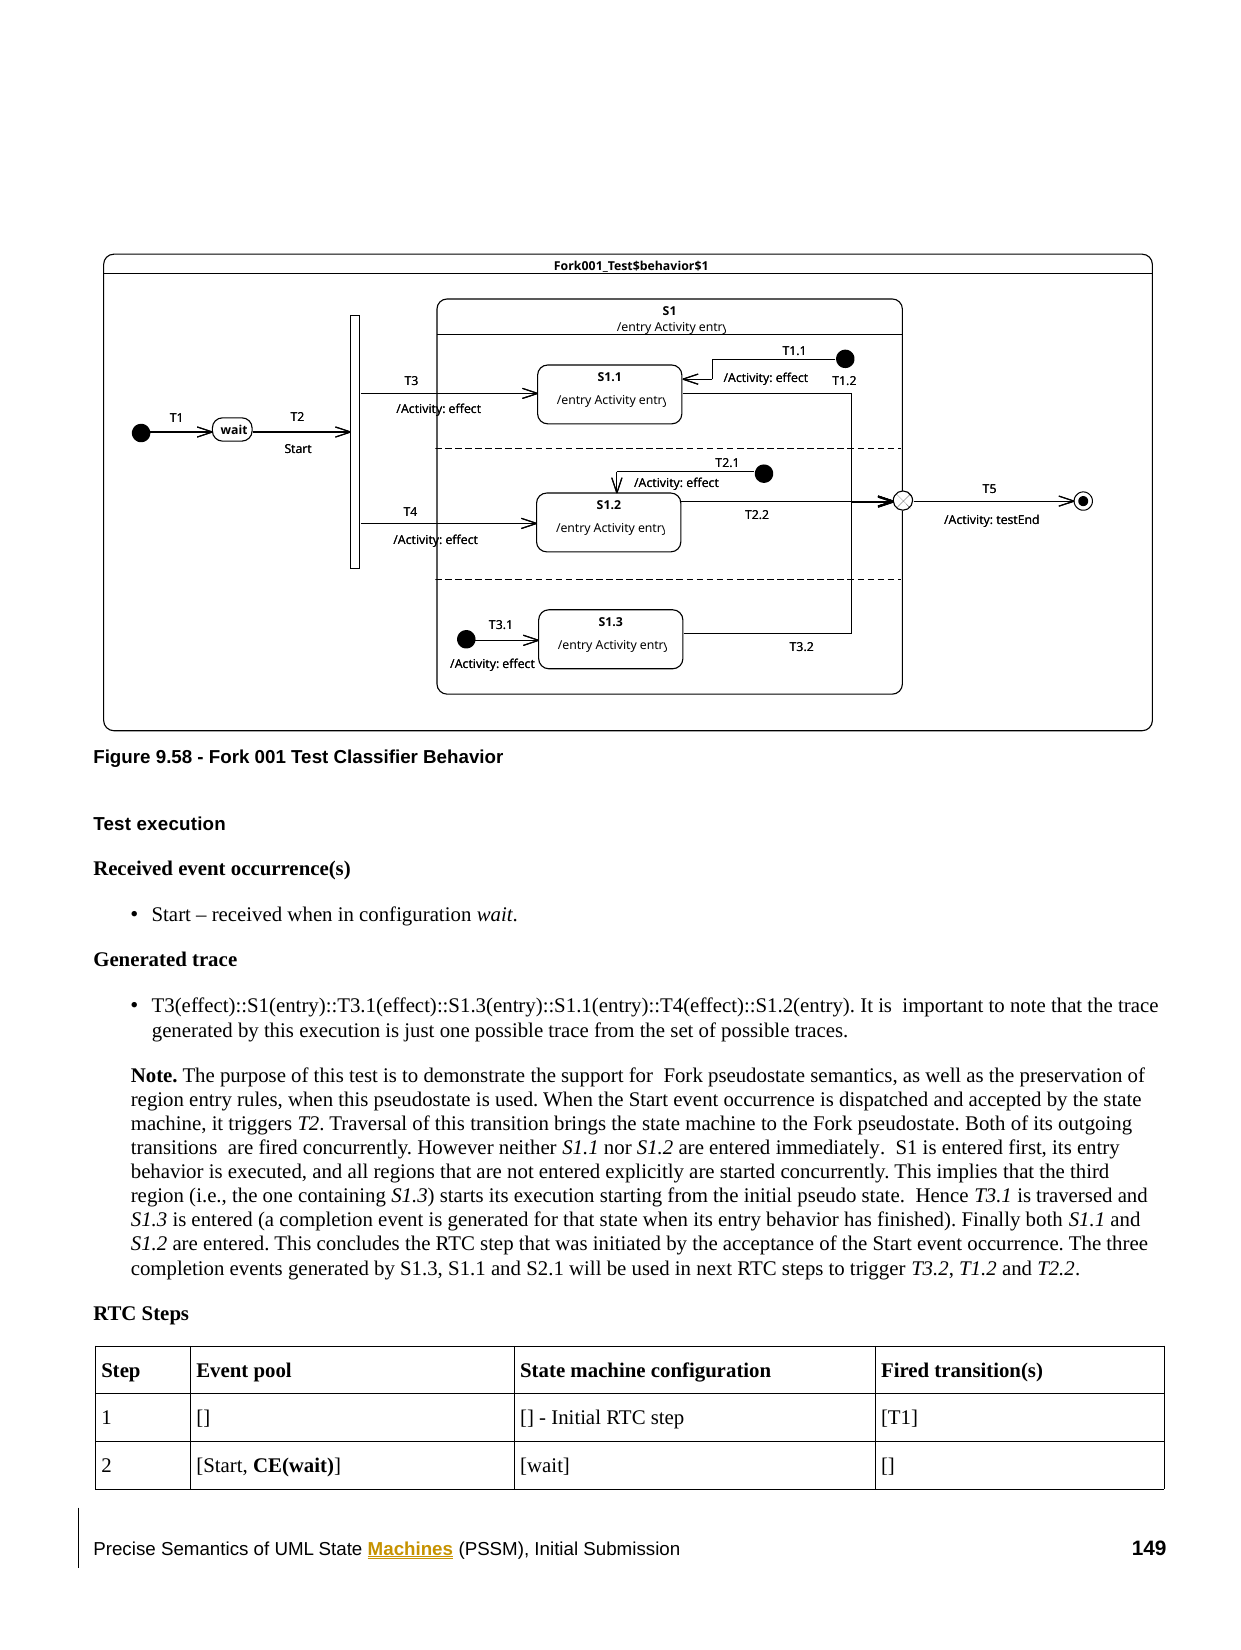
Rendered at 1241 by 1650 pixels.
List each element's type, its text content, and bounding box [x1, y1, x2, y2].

table_cell 2 [96, 1442, 190, 1489]
table_cell [] - Initial RTC step [515, 1394, 875, 1441]
table_cell [wait] [515, 1442, 875, 1489]
table_header Fired transition(s) [876, 1347, 1164, 1393]
text Figure 9.58 - Fork 001 Test Classifier Behavior [93, 243, 1164, 767]
list Start – received when in configuration wait. [131, 901, 1164, 926]
table_cell [] [876, 1442, 1164, 1489]
text RTC Steps [93, 1301, 1164, 1324]
table_cell [T1] [876, 1394, 1164, 1441]
table_cell [] [191, 1394, 514, 1441]
table_cell 1 [96, 1394, 190, 1441]
table_cell [Start, CE(wait)] [191, 1442, 514, 1489]
text Note. The purpose of this test is to demonstrate the support for Fork pseudostate semantics, as well as the preservation of region entry rules, when this pseudostate is used. When the Start event occurrence is dispatched and accepted by the state machine, it triggers T2. Traversal of this transition brings the state machine to the Fork pseudostate. Both of its outgoing transitions are fired concurrently. However neither S1.1 nor S1.2 are entered immediately. S1 is entered first, its entry behavior is executed, and all regions that are not entered explicitly are started concurrently. This implies that the third region (i.e., the one containing S1.3) starts its execution starting from the initial pseudo state. Hence T3.1 is traversed and S1.3 is entered (a completion event is generated for that state when its entry behavior has finished). Finally both S1.1 and S1.2 are entered. This concludes the RTC step that was initiated by the acceptance of the Start event occurrence. The three completion events generated by S1.3, S1.1 and S2.1 will be used in next RTC steps to trigger T3.2, T1.2 and T2.2. [131, 1063, 1164, 1279]
table_header Step [96, 1347, 190, 1393]
text Received event occurrence(s) [93, 856, 1164, 880]
subtitle Test execution [93, 813, 1164, 834]
list T3(effect)::S1(entry)::T3.1(effect)::S1.3(entry)::S1.1(entry)::T4(effect)::S1.2(entry). It is important to note that the trace generated by this execution is just one possible trace from the set of possible traces. [131, 992, 1164, 1042]
table_header State machine configuration [515, 1347, 875, 1393]
text Generated trace [93, 947, 1164, 971]
table_header Event pool [191, 1347, 514, 1393]
